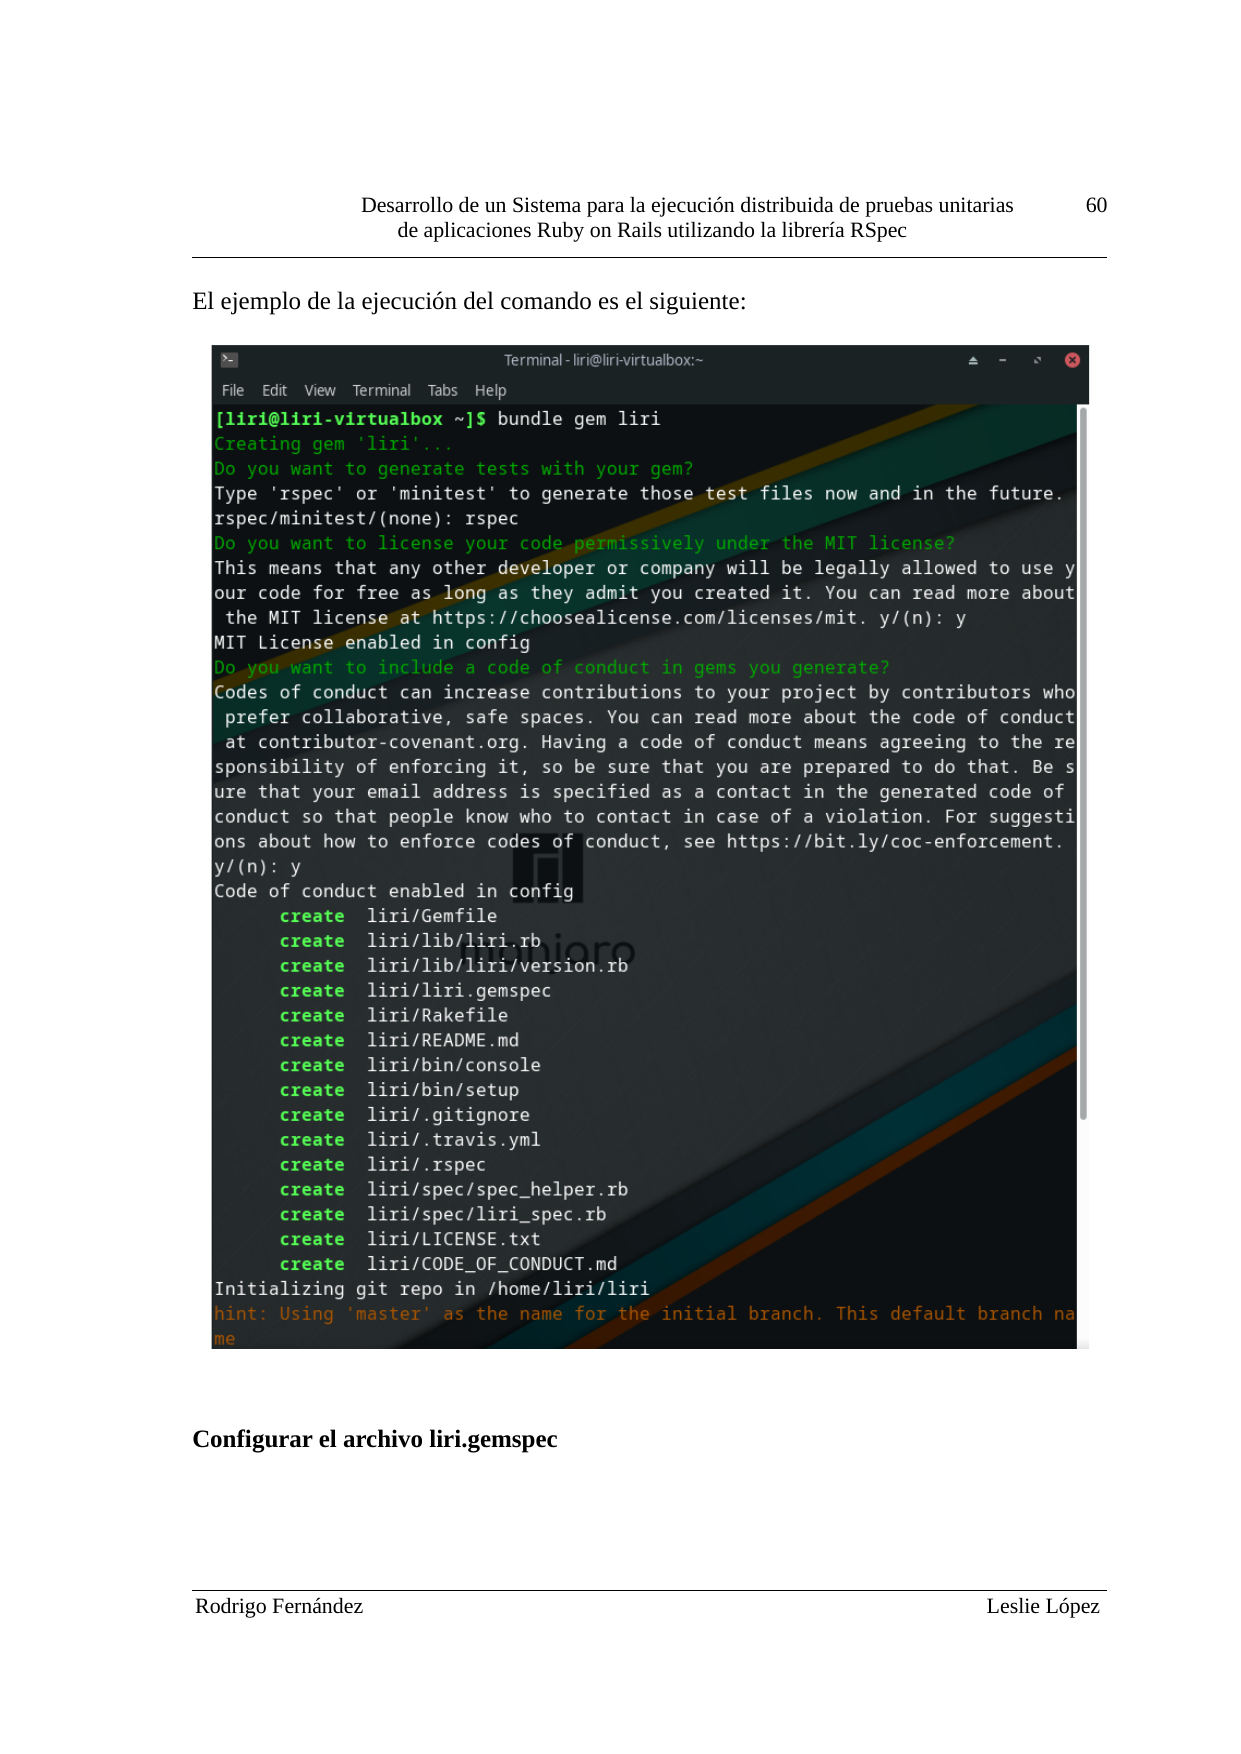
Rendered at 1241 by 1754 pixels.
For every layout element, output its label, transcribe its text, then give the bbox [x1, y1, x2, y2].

picture [211, 345, 1090, 1349]
text Configurar el archivo liri.gemspec [192, 1424, 1107, 1452]
text El ejemplo de la ejecución del comando es el siguiente: [192, 286, 1107, 315]
